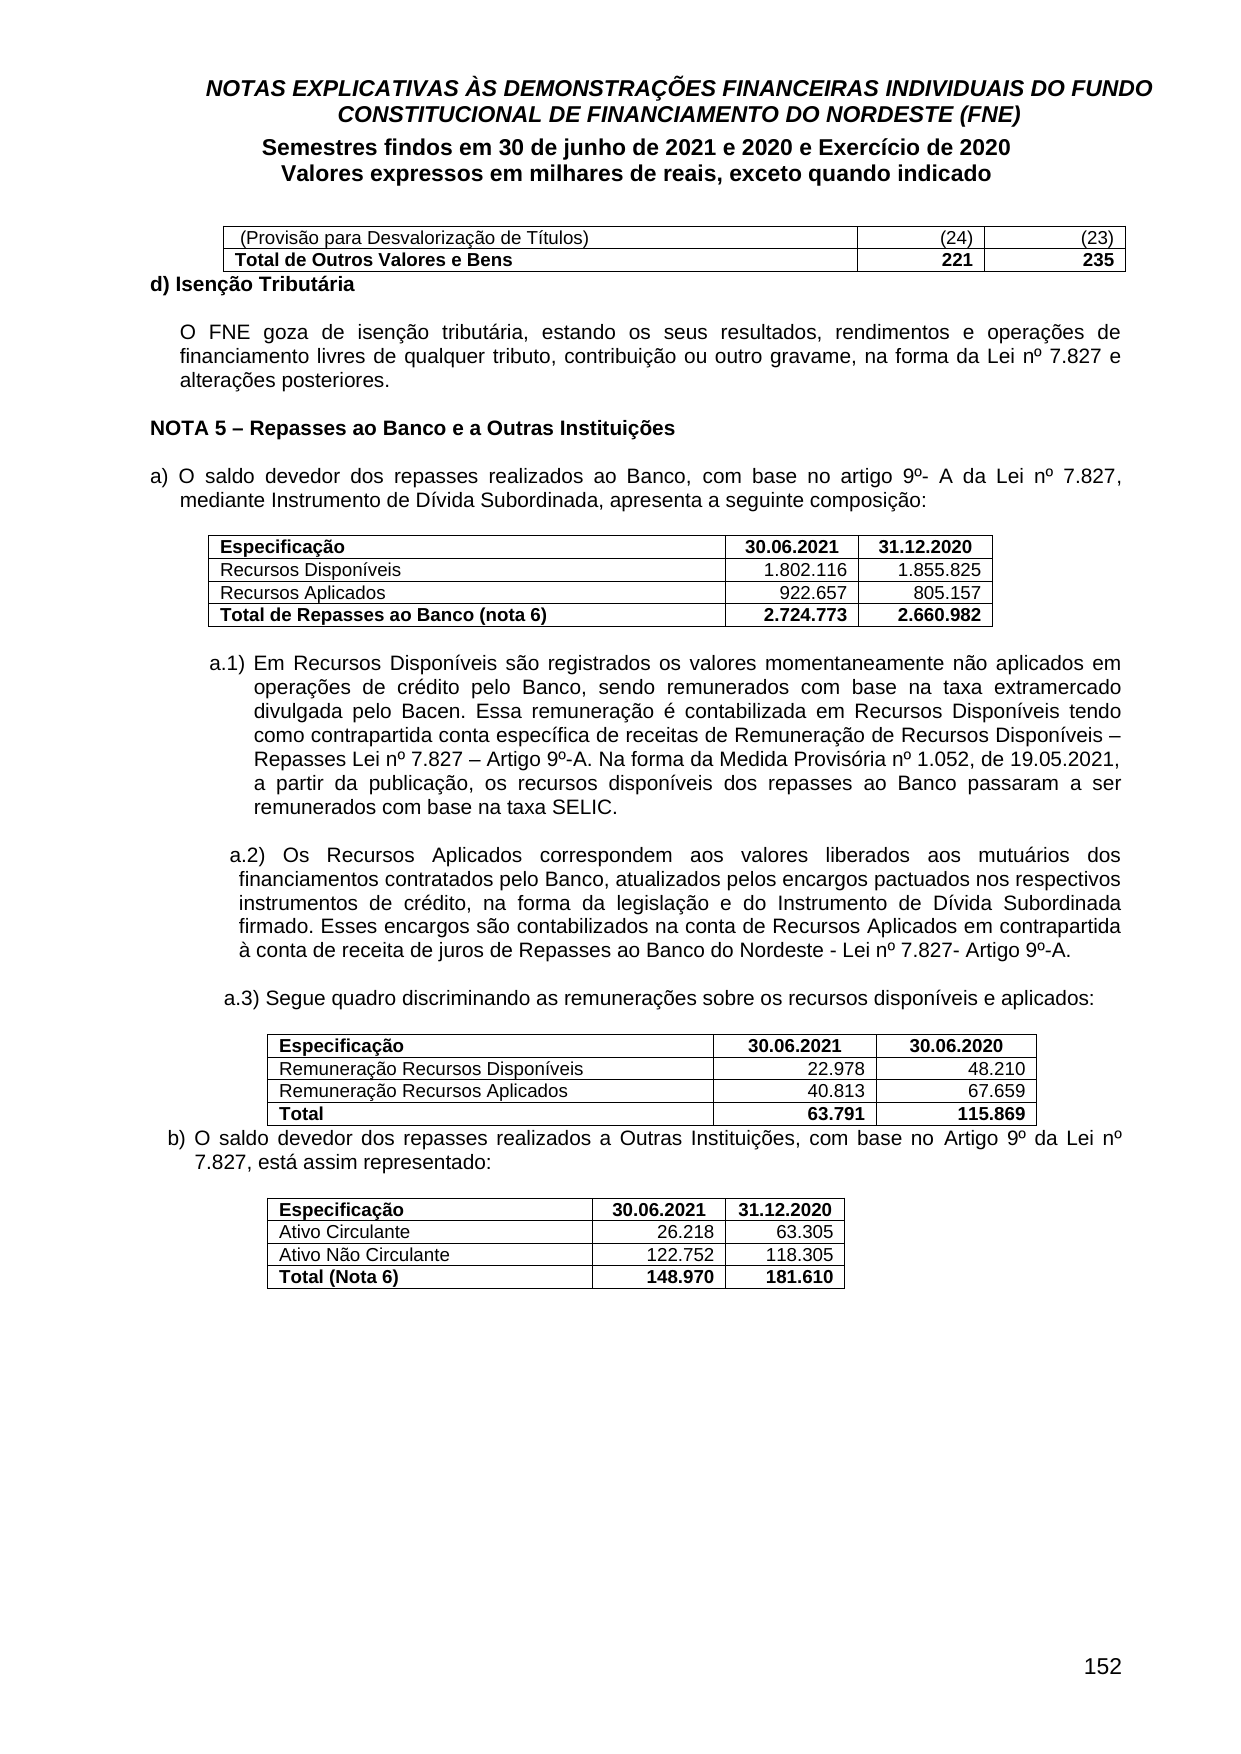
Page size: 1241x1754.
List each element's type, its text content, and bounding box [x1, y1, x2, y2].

table_header 30.06.2020 [877, 1035, 1036, 1057]
table_cell 235 [985, 249, 1125, 271]
table_header Especificação [268, 1035, 713, 1057]
table_cell 118.305 [726, 1244, 844, 1265]
table_cell 181.610 [726, 1266, 844, 1288]
table_cell Total de Outros Valores e Bens [224, 249, 857, 271]
table_header Especificação [209, 536, 725, 558]
table_cell 221 [858, 249, 984, 271]
table_cell Remuneração Recursos Aplicados [268, 1080, 713, 1102]
text a.2) Os Recursos Aplicados correspondem aos valores liberados aos mutuários dos financiamentos contratados pelo Banco, atualizados pelos encargos pactuados nos respectivos instrumentos de crédito, na forma da legislação e do Instrumento de Dívida Subordinada firmado. Esses encargos são contabilizados na conta de Recursos Aplicados em contrapartida à conta de receita de juros de Repasses ao Banco do Nordeste - Lei nº 7.827- Artigo 9º-A. [194, 842, 1122, 962]
table_cell 2.724.773 [726, 604, 858, 626]
text d) Isenção Tributária [150, 272, 1122, 296]
table_cell Ativo Não Circulante [268, 1244, 592, 1265]
table_cell 1.855.825 [859, 559, 992, 581]
table_cell Total de Repasses ao Banco (nota 6) [209, 604, 725, 626]
text NOTA 5 – Repasses ao Banco e a Outras Instituições [150, 416, 1122, 439]
table_cell (24) [858, 227, 984, 248]
table_header Especificação [268, 1199, 592, 1220]
table_cell 2.660.982 [859, 604, 992, 626]
table_cell (Provisão para Desvalorização de Títulos) [224, 227, 857, 248]
table_cell 40.813 [714, 1080, 876, 1102]
text a.3) Segue quadro discriminando as remunerações sobre os recursos disponíveis e aplicados: [150, 986, 1122, 1010]
table_cell Remuneração Recursos Disponíveis [268, 1058, 713, 1079]
table_cell 22.978 [714, 1058, 876, 1079]
table_cell 67.659 [877, 1080, 1036, 1102]
text a.1) Em Recursos Disponíveis são registrados os valores momentaneamente não aplicados em operações de crédito pelo Banco, sendo remunerados com base na taxa extramercado divulgada pelo Bacen. Essa remuneração é contabilizada em Recursos Disponíveis tendo como contrapartida conta específica de receitas de Remuneração de Recursos Disponíveis – Repasses Lei nº 7.827 – Artigo 9º-A. Na forma da Medida Provisória nº 1.052, de 19.05.2021, a partir da publicação, os recursos disponíveis dos repasses ao Banco passaram a ser remunerados com base na taxa SELIC. [209, 651, 1122, 818]
table_header 31.12.2020 [726, 1199, 844, 1220]
table_cell (23) [985, 227, 1125, 248]
table_cell 115.869 [877, 1103, 1036, 1124]
table_cell Ativo Circulante [268, 1221, 592, 1243]
table_header 31.12.2020 [859, 536, 992, 558]
table_cell 922.657 [726, 582, 858, 603]
table_cell 122.752 [593, 1244, 725, 1265]
table_header 30.06.2021 [714, 1035, 876, 1057]
table_cell 48.210 [877, 1058, 1036, 1079]
table_cell Recursos Aplicados [209, 582, 725, 603]
table_cell 1.802.116 [726, 559, 858, 581]
table_header 30.06.2021 [726, 536, 858, 558]
text O FNE goza de isenção tributária, estando os seus resultados, rendimentos e operações de financiamento livres de qualquer tributo, contribuição ou outro gravame, na forma da Lei nº 7.827 e alterações posteriores. [179, 320, 1122, 392]
table_header 30.06.2021 [593, 1199, 725, 1220]
text b) O saldo devedor dos repasses realizados a Outras Instituições, com base no Artigo 9º da Lei nº 7.827, está assim representado: [150, 1126, 1122, 1173]
table_cell 805.157 [859, 582, 992, 603]
table_cell Recursos Disponíveis [209, 559, 725, 581]
table_cell 26.218 [593, 1221, 725, 1243]
table_cell Total [268, 1103, 713, 1124]
table_cell 63.305 [726, 1221, 844, 1243]
table_cell 63.791 [714, 1103, 876, 1124]
text a) O saldo devedor dos repasses realizados ao Banco, com base no artigo 9º- A da Lei nº 7.827, mediante Instrumento de Dívida Subordinada, apresenta a seguinte composição: [150, 463, 1122, 511]
table_cell 148.970 [593, 1266, 725, 1288]
table_cell Total (Nota 6) [268, 1266, 592, 1288]
